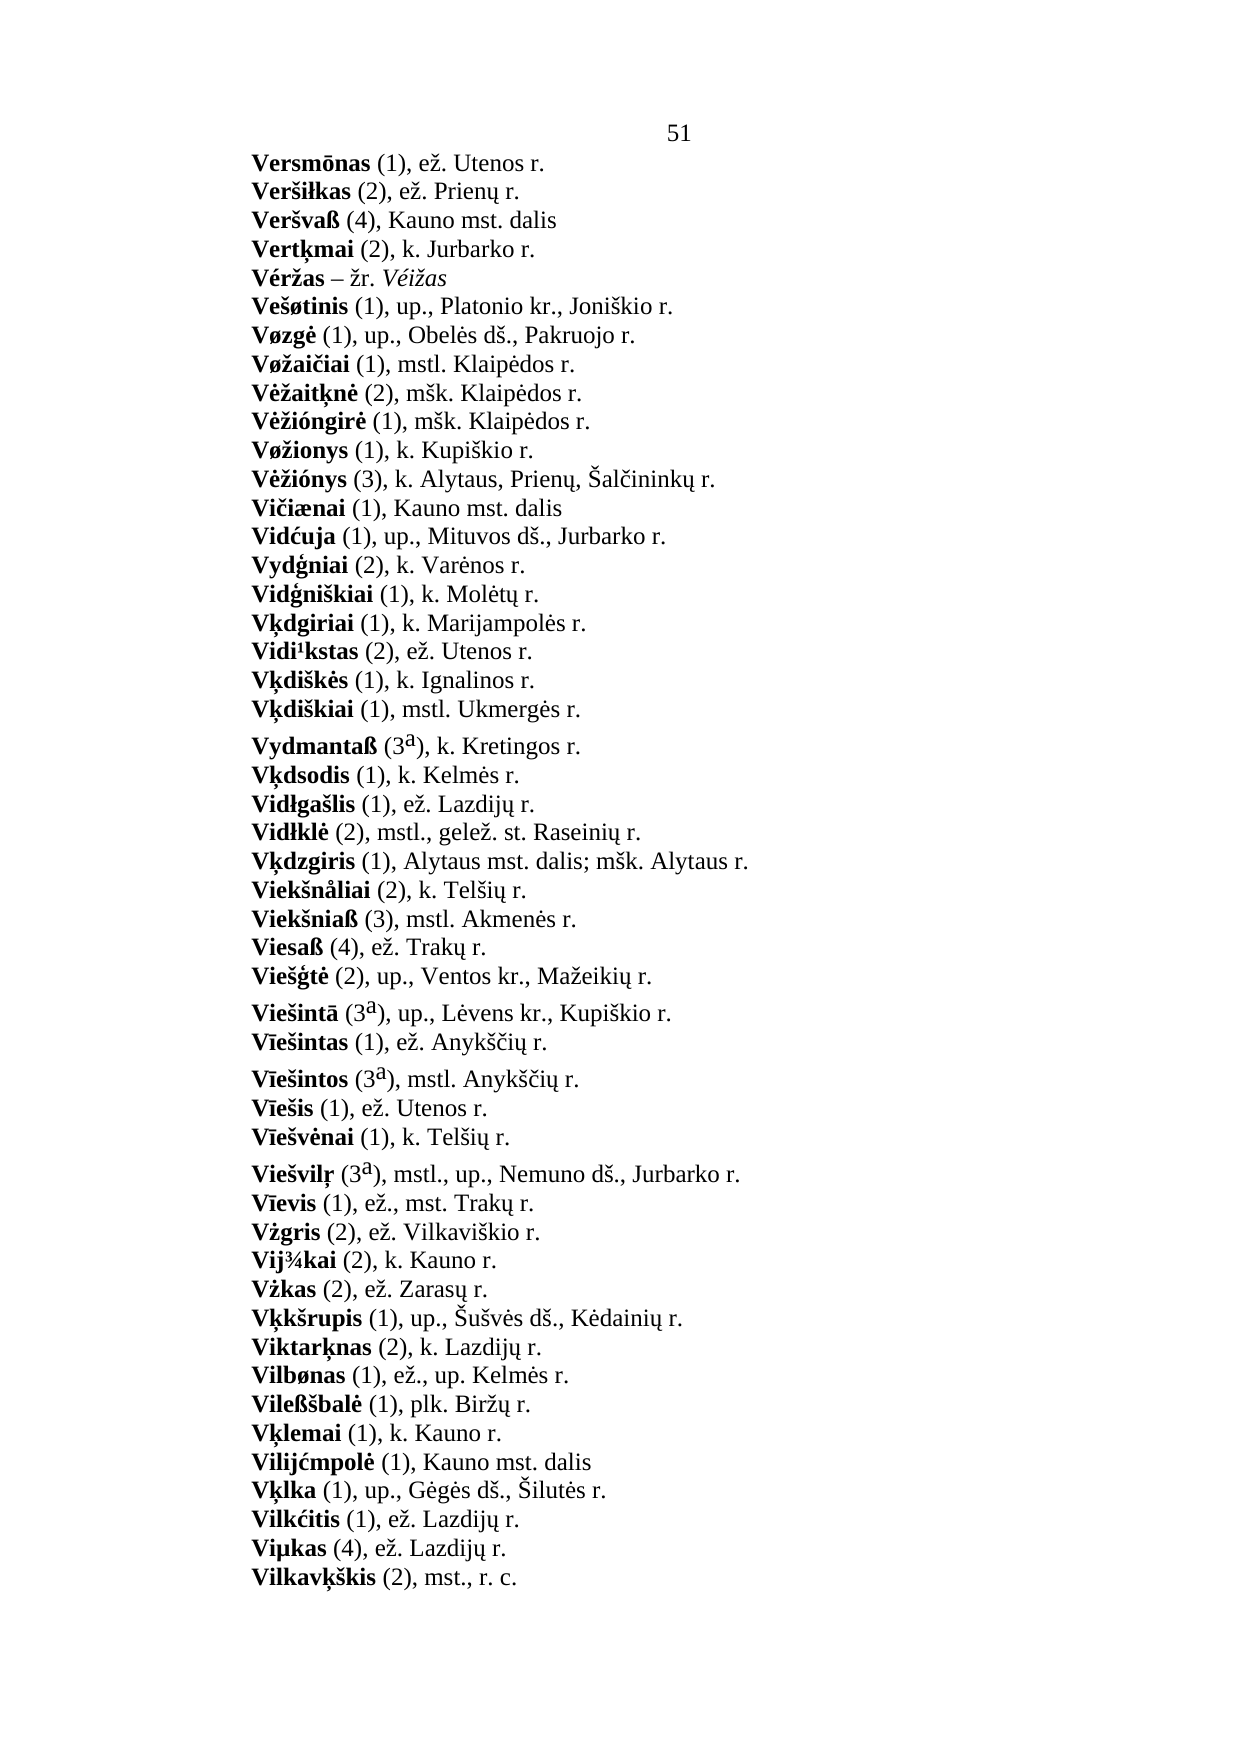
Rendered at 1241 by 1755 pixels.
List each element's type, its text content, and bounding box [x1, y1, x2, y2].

text Vileßšbalė (1), plk. Biržų r. [177, 1389, 1181, 1418]
text Versmōnas (1), ež. Utenos r. [177, 148, 1181, 176]
text Véržas – žr. Véižas [177, 263, 1181, 291]
text Vķkšrupis (1), up., Šušvės dš., Kėdainių r. [177, 1303, 1181, 1332]
text Vīešvėnai (1), k. Telšių r. [177, 1122, 1181, 1151]
text Vķdiškės (1), k. Ignalinos r. [177, 665, 1181, 694]
text Vėžaitķnė (2), mšk. Klaipėdos r. [177, 378, 1181, 406]
text Viešģtė (2), up., Ventos kr., Mažeikių r. [177, 961, 1181, 990]
text Vīevis (1), ež., mst. Trakų r. [177, 1188, 1181, 1217]
text Viekšniaß (3), mstl. Akmenės r. [177, 904, 1181, 932]
text Vżkas (2), ež. Zarasų r. [177, 1274, 1181, 1303]
text Vīešintas (1), ež. Anykščių r. [177, 1027, 1181, 1056]
text Vīešis (1), ež. Utenos r. [177, 1093, 1181, 1122]
text Vżgris (2), ež. Vilkaviškio r. [177, 1217, 1181, 1246]
text Vøžaičiai (1), mstl. Klaipėdos r. [177, 349, 1181, 378]
text Veršiłkas (2), ež. Prienų r. [177, 176, 1181, 205]
text Vėžiónys (3), k. Alytaus, Prienų, Šalčininkų r. [177, 464, 1181, 493]
text Vidi¹kstas (2), ež. Utenos r. [177, 636, 1181, 665]
text Vķdsodis (1), k. Kelmės r. [177, 760, 1181, 789]
text Vøžionys (1), k. Kupiškio r. [177, 435, 1181, 464]
text Vilbønas (1), ež., up. Kelmės r. [177, 1361, 1181, 1389]
text Vilkćitis (1), ež. Lazdijų r. [177, 1504, 1181, 1533]
text Vidłgašlis (1), ež. Lazdijų r. [177, 789, 1181, 817]
text Vilijćmpolė (1), Kauno mst. dalis [177, 1447, 1181, 1476]
text Vķlka (1), up., Gėgės dš., Šilutės r. [177, 1476, 1181, 1504]
text Vydģniai (2), k. Varėnos r. [177, 550, 1181, 579]
text Vij¾kai (2), k. Kauno r. [177, 1246, 1181, 1274]
text Vidłklė (2), mstl., gelež. st. Raseinių r. [177, 817, 1181, 846]
text Vķdgiriai (1), k. Marijampolės r. [177, 608, 1181, 636]
text Vydmantaß (3a), k. Kretingos r. [177, 723, 1181, 760]
text Vķdiškiai (1), mstl. Ukmergės r. [177, 694, 1181, 723]
text Vidćuja (1), up., Mituvos dš., Jurbarko r. [177, 521, 1181, 550]
text Viktarķnas (2), k. Lazdijų r. [177, 1332, 1181, 1361]
text Vøzgė (1), up., Obelės dš., Pakruojo r. [177, 320, 1181, 349]
text Vėžióngirė (1), mšk. Klaipėdos r. [177, 406, 1181, 435]
text Vertķmai (2), k. Jurbarko r. [177, 234, 1181, 263]
text Viešvilŗ (3a), mstl., up., Nemuno dš., Jurbarko r. [177, 1151, 1181, 1188]
text Veršvaß (4), Kauno mst. dalis [177, 205, 1181, 234]
text Vešøtinis (1), up., Platonio kr., Joniškio r. [177, 291, 1181, 320]
text Vičiænai (1), Kauno mst. dalis [177, 493, 1181, 521]
text Viešintā (3a), up., Lėvens kr., Kupiškio r. [177, 990, 1181, 1027]
text Viekšnåliai (2), k. Telšių r. [177, 875, 1181, 904]
text Vilkavķškis (2), mst., r. c. [177, 1562, 1181, 1591]
text Viµkas (4), ež. Lazdijų r. [177, 1533, 1181, 1562]
text Vķlemai (1), k. Kauno r. [177, 1418, 1181, 1447]
text Vķdzgiris (1), Alytaus mst. dalis; mšk. Alytaus r. [177, 846, 1181, 875]
text Vīešintos (3a), mstl. Anykščių r. [177, 1056, 1181, 1093]
text Viesaß (4), ež. Trakų r. [177, 932, 1181, 961]
text Vidģniškiai (1), k. Molėtų r. [177, 579, 1181, 608]
